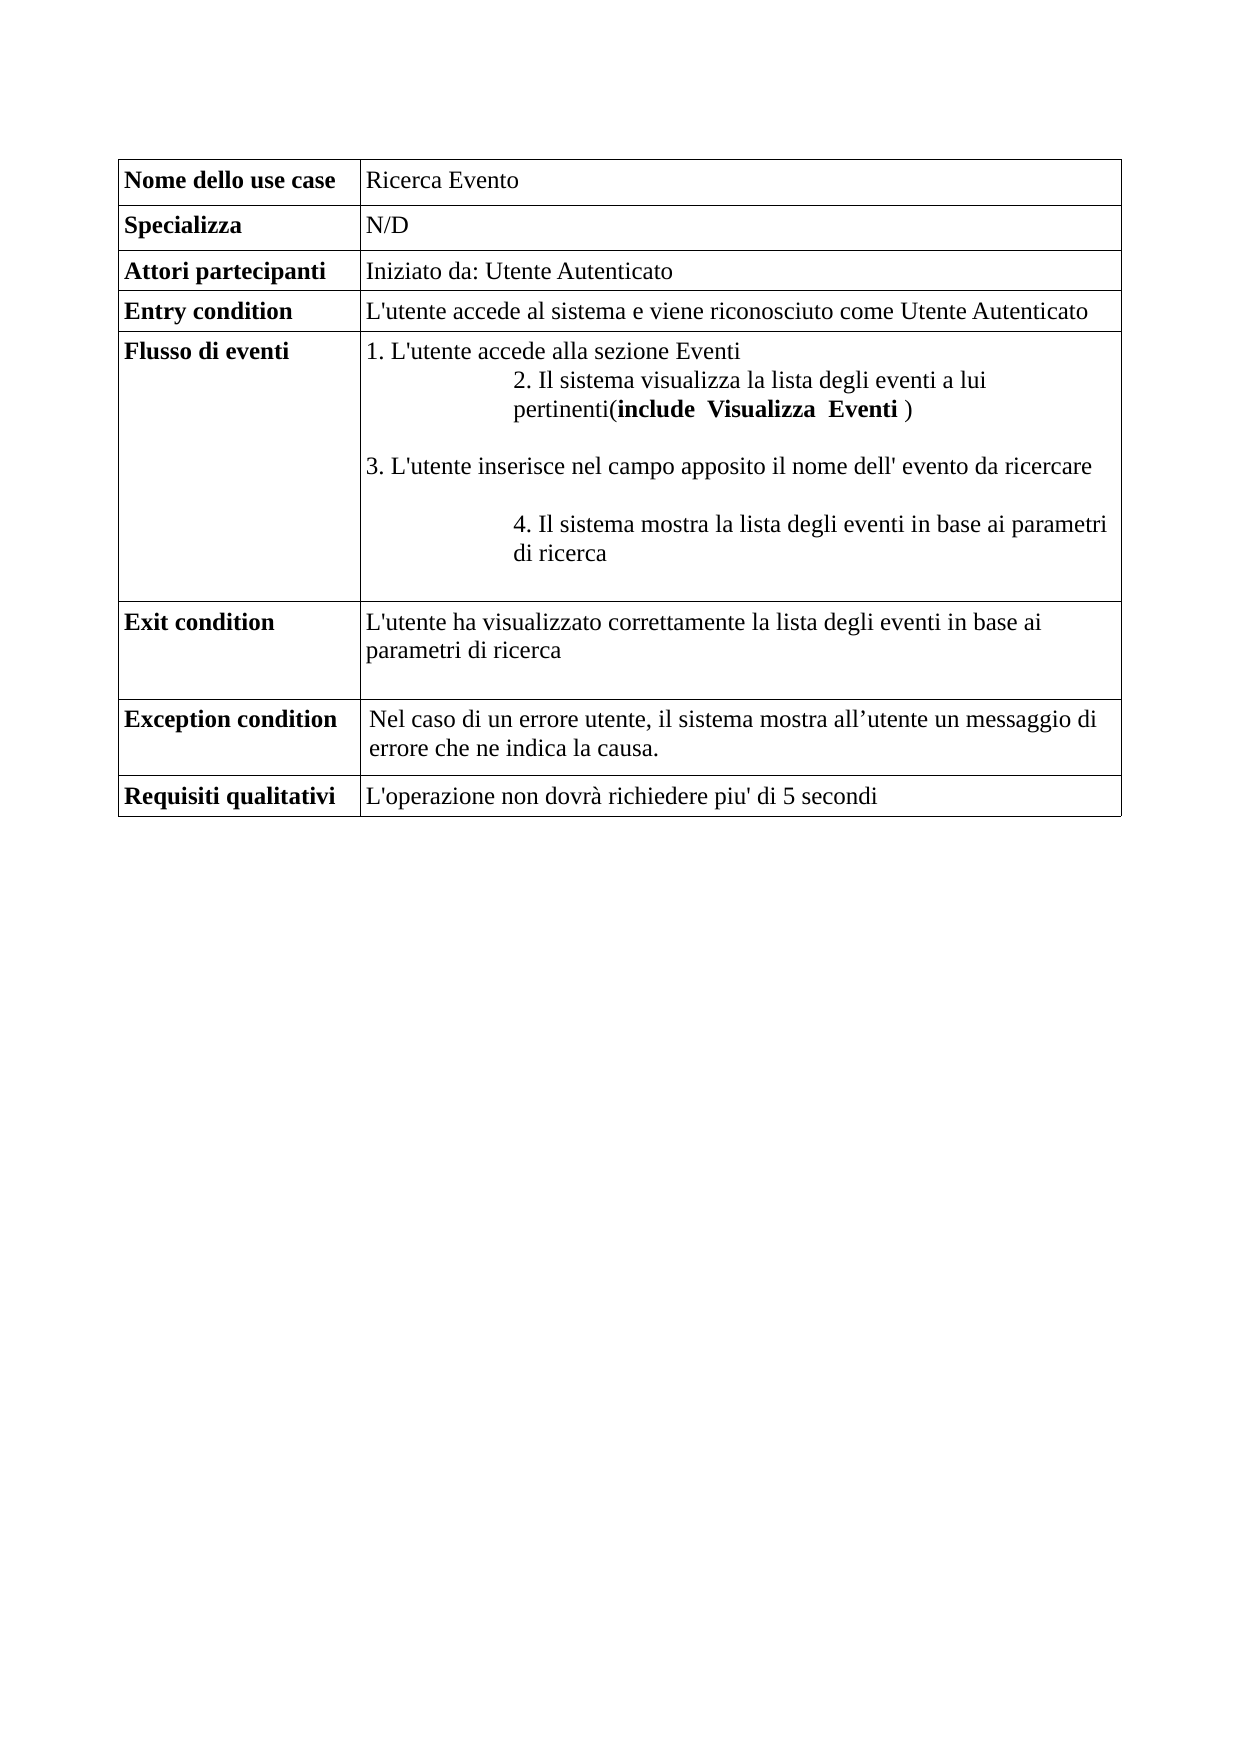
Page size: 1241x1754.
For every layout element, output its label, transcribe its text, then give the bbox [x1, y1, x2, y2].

table_cell N/D [361, 206, 1121, 250]
table_cell Flusso di eventi [119, 332, 360, 601]
table_cell L'utente ha visualizzato correttamente la lista degli eventi in base ai parametri di ricerca [361, 602, 1121, 699]
table_header Ricerca Evento [361, 160, 1121, 205]
table_cell L'operazione non dovrà richiedere piu' di 5 secondi [361, 776, 1121, 816]
table_cell Nel caso di un errore utente, il sistema mostra all’utente un messaggio di errore che ne indica la causa. [361, 700, 1121, 775]
table_header Nome dello use case [119, 160, 360, 205]
table_cell Entry condition [119, 291, 360, 331]
table_cell Attori partecipanti [119, 251, 360, 290]
table_cell Specializza [119, 206, 360, 250]
table_cell Exception condition [119, 700, 360, 775]
table_cell Requisiti qualitativi [119, 776, 360, 816]
table_cell L'utente accede alla sezione Eventi Il sistema visualizza la lista degli eventi a lui pertinenti(include Visualizza Eventi ) L'utente inserisce nel campo apposito il nome dell' evento da ricercare Il sistema mostra la lista degli eventi in base ai parametri di ricerca [361, 332, 1121, 601]
table_cell Iniziato da: Utente Autenticato [361, 251, 1121, 290]
table_cell L'utente accede al sistema e viene riconosciuto come Utente Autenticato [361, 291, 1121, 331]
table_cell Exit condition [119, 602, 360, 699]
